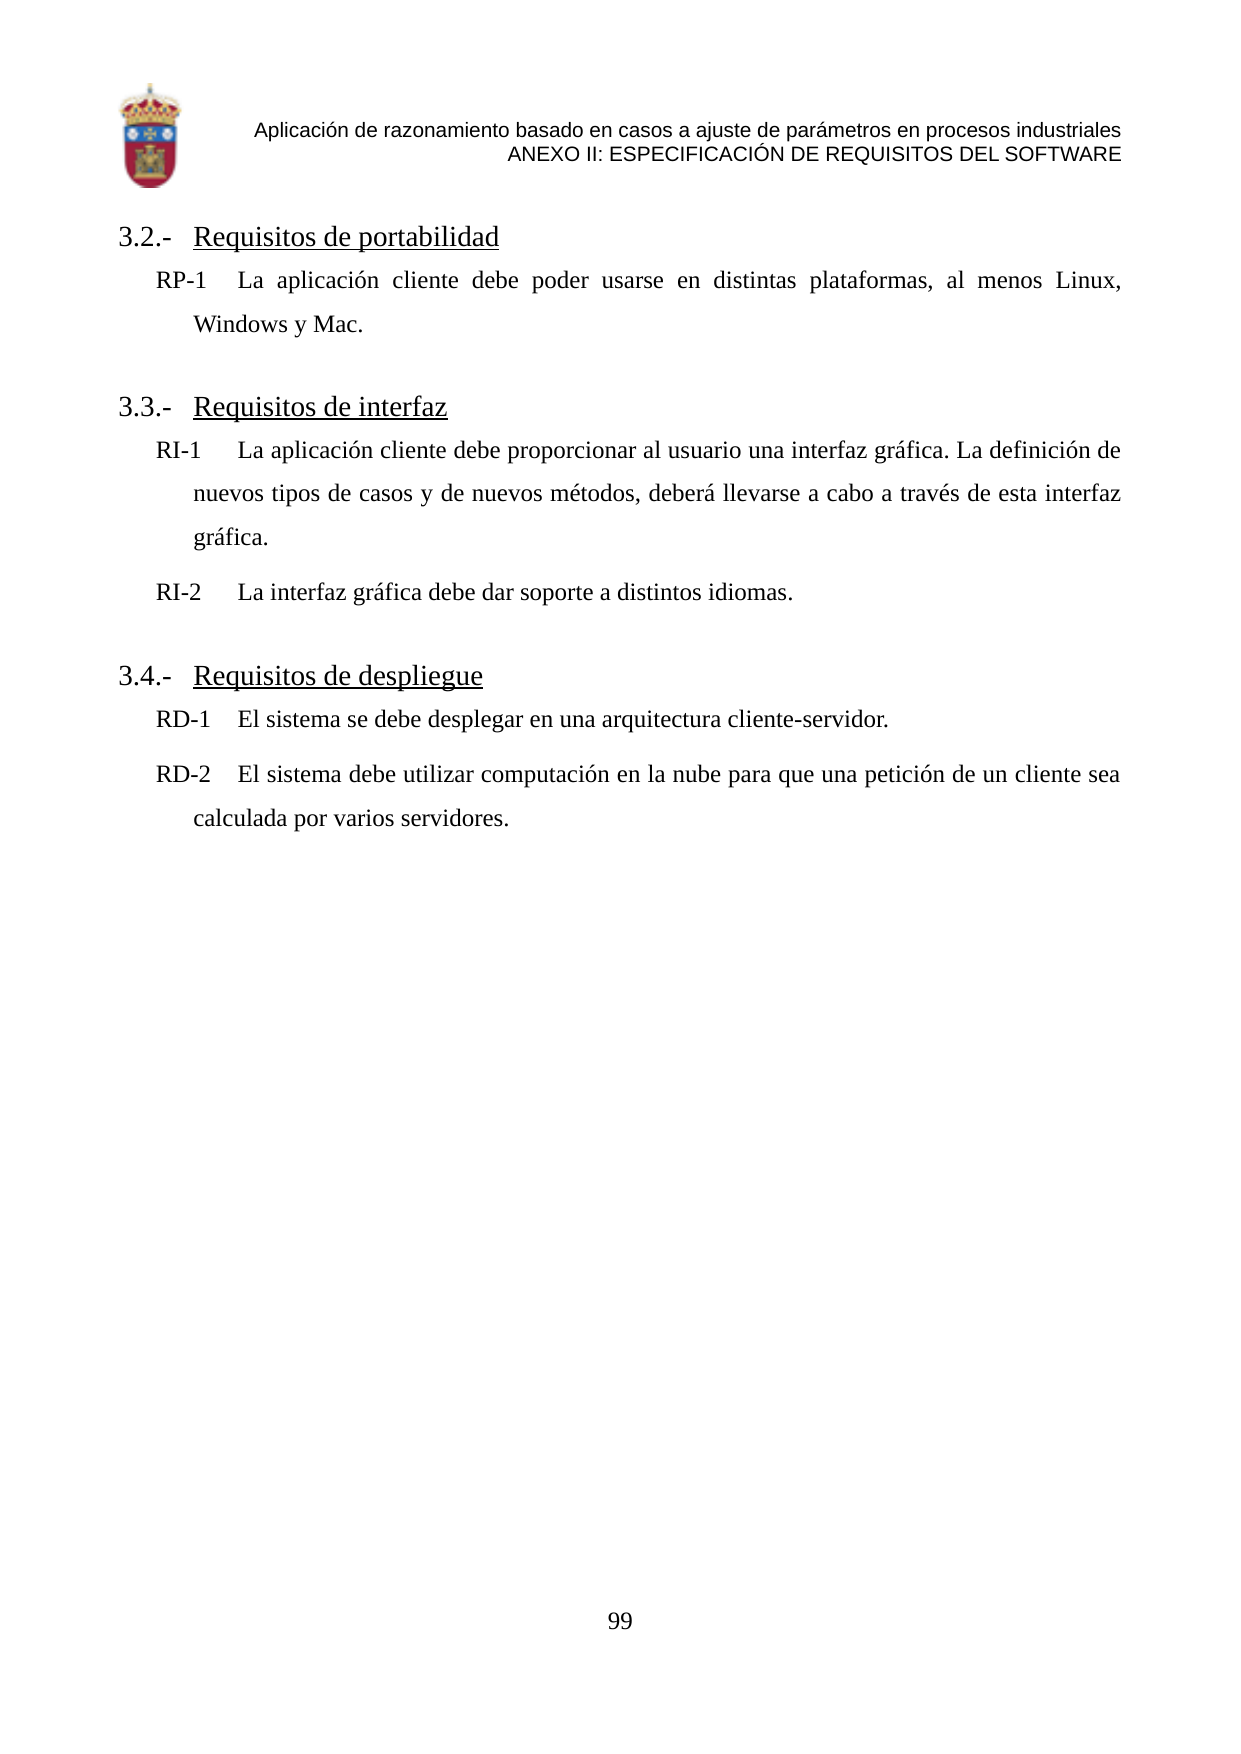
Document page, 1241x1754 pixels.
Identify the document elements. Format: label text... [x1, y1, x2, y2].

subtitle Requisitos de portabilidad [118, 219, 1122, 253]
list El sistema debe utilizar computación en la nube para que una petición de un cliente sea calculada por varios servidores. [156, 759, 1122, 831]
subtitle Requisitos de interfaz [118, 389, 1122, 423]
picture [117, 83, 184, 188]
list La aplicación cliente debe poder usarse en distintas plataformas, al menos Linux, Windows y Mac. [156, 266, 1122, 337]
subtitle Requisitos de despliegue [118, 658, 1122, 691]
list La aplicación cliente debe proporcionar al usuario una interfaz gráfica. La definición de nuevos tipos de casos y de nuevos métodos, deberá llevarse a cabo a través de esta interfaz gráfica. [156, 435, 1122, 550]
list El sistema se debe desplegar en una arquitectura cliente-servidor. [156, 704, 1122, 733]
list La interfaz gráfica debe dar soporte a distintos idiomas. [156, 577, 1122, 606]
